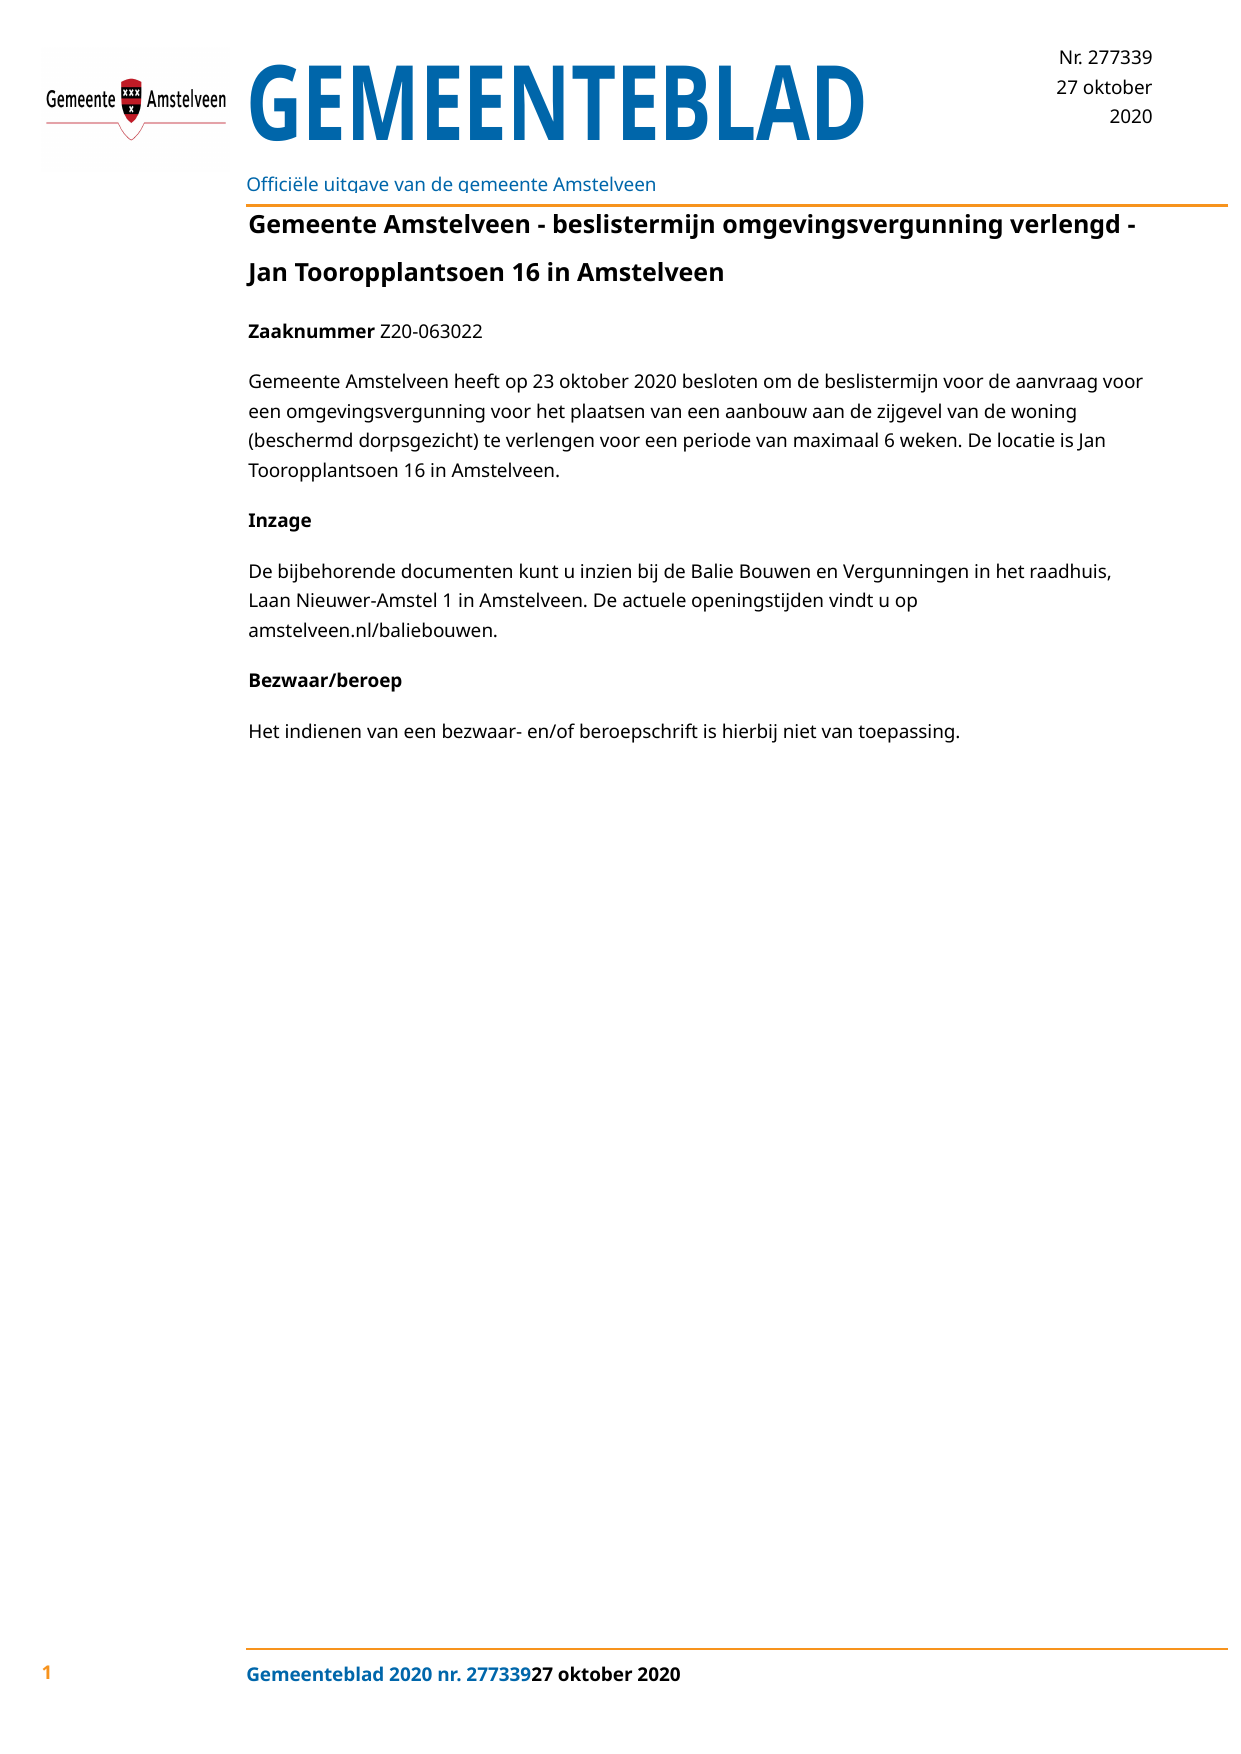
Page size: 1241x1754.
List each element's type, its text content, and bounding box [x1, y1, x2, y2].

text De bijbehorende documenten kunt u inzien bij de Balie Bouwen en Vergunningen in het raadhuis, Laan Nieuwer-Amstel 1 in Amstelveen. De actuele openingstijden vindt u op amstelveen.nl/baliebouwen. [248, 558, 1152, 643]
text Gemeente Amstelveen heeft op 23 oktober 2020 besloten om de beslistermijn voor de aanvraag voor een omgevingsvergunning voor het plaatsen van een aanbouw aan de zijgevel van de woning (beschermd dorpsgezicht) te verlengen voor een periode van maximaal 6 weken. De locatie is Jan Tooropplantsoen 16 in Amstelveen. [248, 368, 1152, 483]
text Bezwaar/beroep [248, 667, 1152, 693]
picture [41, 47, 231, 172]
text Zaaknummer Z20-063022 [248, 318, 1152, 344]
text Gemeente Amstelveen - beslistermijn omgevingsvergunning verlengd - Jan Tooropplantsoen 16 in Amstelveen [248, 207, 1152, 288]
text Het indienen van een bezwaar- en/of beroepschrift is hierbij niet van toepassing. [248, 718, 1152, 744]
text Inzage [248, 507, 1152, 533]
